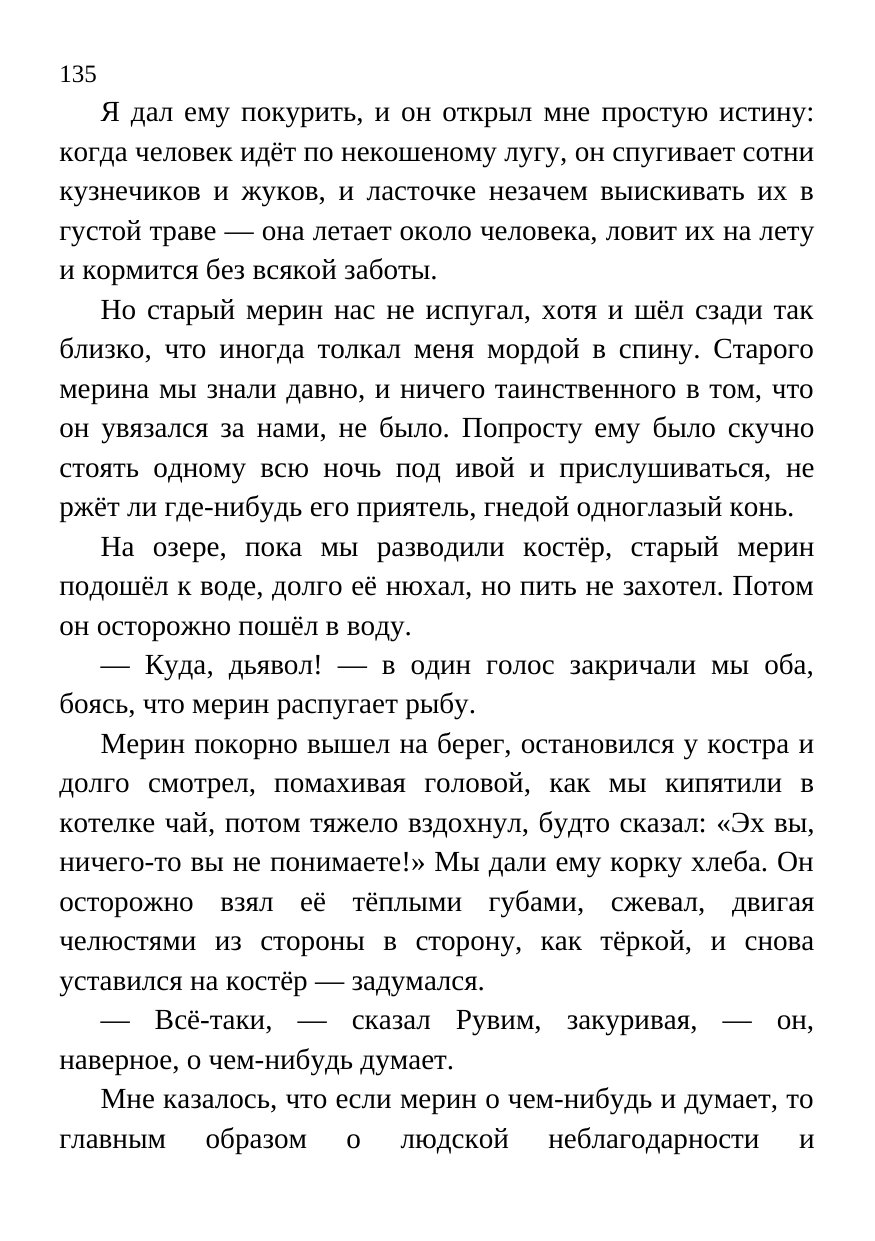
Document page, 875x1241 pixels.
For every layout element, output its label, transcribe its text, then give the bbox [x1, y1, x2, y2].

text На озере, пока мы разводили костёр, старый мерин подошёл к воде, долго её нюхал, но пить не захотел. Потом он осторожно пошёл в воду. [59, 529, 815, 641]
text Я дал ему покурить, и он открыл мне простую истину: когда человек идёт по некошеному лугу, он спугивает сотни кузнечиков и жуков, и ласточке незачем выискивать их в густой траве — она летает около человека, ловит их на лету и кормится без всякой заботы. [59, 94, 815, 286]
text — Куда, дьявол! — в один голос закричали мы оба, боясь, что мерин распугает рыбу. [59, 647, 815, 720]
text — Всё-таки, — сказал Рувим, закуривая, — он, наверное, о чем-нибудь думает. [59, 1002, 815, 1076]
text Мерин покорно вышел на берег, остановился у костра и долго смотрел, помахивая головой, как мы кипятили в котелке чай, потом тяжело вздохнул, будто сказал: «Эх вы, ничего-то вы не понимаете!» Мы дали ему корку хлеба. Он осторожно взял её тёплыми губами, сжевал, двигая челюстями из стороны в сторону, как тёркой, и снова уставился на костёр — задумался. [59, 726, 815, 997]
text Мне казалось, что если мерин о чем-нибудь и думает, то главным образом о людской неблагодарности и [59, 1081, 815, 1154]
text Но старый мерин нас не испугал, хотя и шёл сзади так близко, что иногда толкал меня мордой в спину. Старого мерина мы знали давно, и ничего таинственного в том, что он увязался за нами, не было. Попросту ему было скучно стоять одному всю ночь под ивой и прислушиваться, не ржёт ли где-нибудь его приятель, гнедой одноглазый конь. [59, 292, 815, 523]
